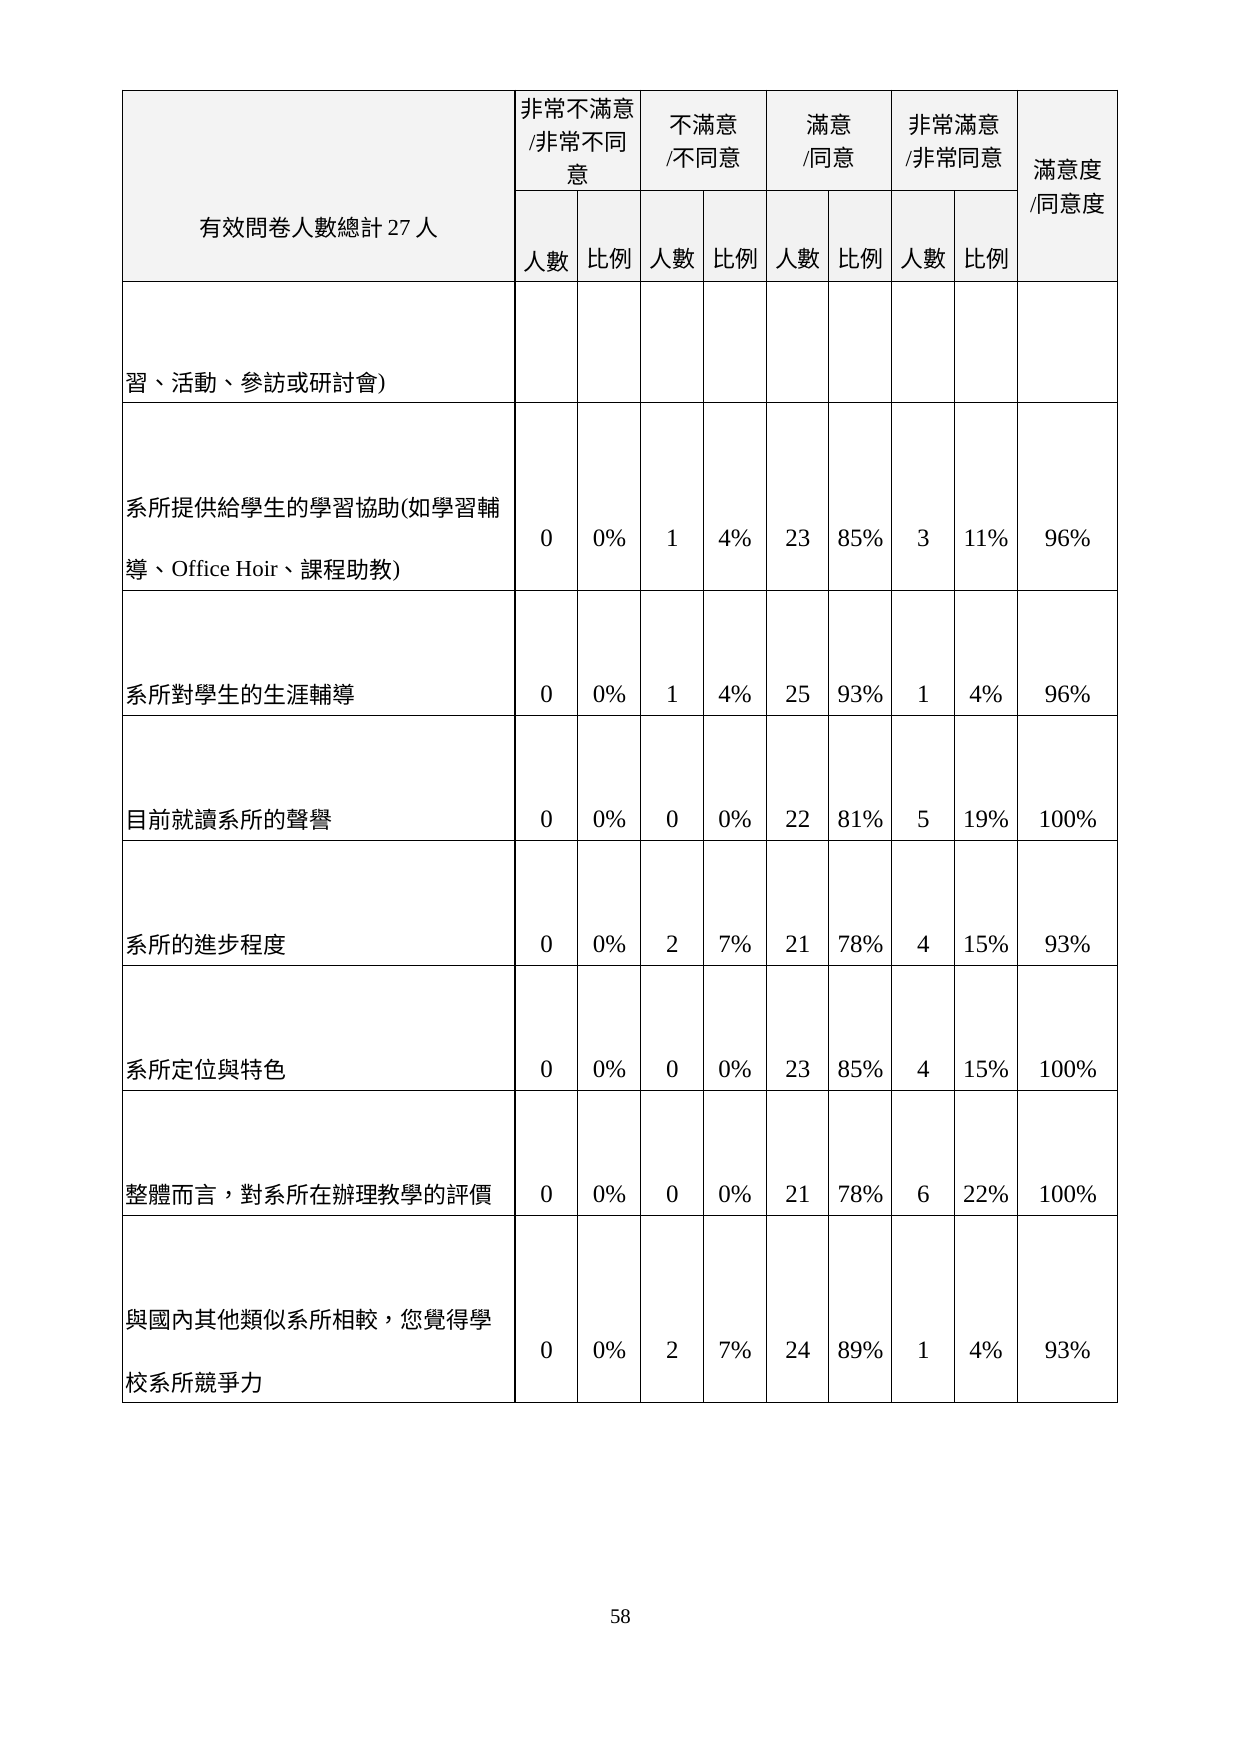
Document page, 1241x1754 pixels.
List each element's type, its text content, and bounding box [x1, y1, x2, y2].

table_cell 24 [767, 1216, 828, 1402]
table_cell 78% [829, 1091, 891, 1214]
table_cell 5 [892, 716, 954, 839]
table_header 非常不滿意 /非常不同意 [516, 91, 640, 190]
table_cell 78% [829, 841, 891, 964]
table_cell 0% [578, 716, 640, 839]
table_cell 22 [767, 716, 828, 839]
table_cell 0 [516, 841, 577, 964]
table_cell 目前就讀系所的聲譽 [123, 716, 514, 839]
table_cell 比例 [578, 191, 640, 281]
table_cell 4% [704, 591, 766, 714]
table_cell 人數 [641, 191, 703, 281]
table_cell 85% [829, 966, 891, 1089]
table_cell 1 [892, 591, 954, 714]
table_cell 0% [704, 1091, 766, 1214]
table_cell 15% [955, 841, 1017, 964]
table_cell 人數 [516, 191, 577, 281]
table_cell 23 [767, 966, 828, 1089]
table_cell 93% [1018, 1216, 1117, 1402]
table_cell 4 [892, 966, 954, 1089]
table_cell [955, 282, 1017, 402]
table_cell 系所的進步程度 [123, 841, 514, 964]
table_cell 81% [829, 716, 891, 839]
table_cell 整體而言，對系所在辦理教學的評價 [123, 1091, 514, 1214]
table_cell 人數 [892, 191, 954, 281]
table_cell 15% [955, 966, 1017, 1089]
table_cell 19% [955, 716, 1017, 839]
table_cell [578, 282, 640, 402]
table_cell 0 [516, 1091, 577, 1214]
table_cell [892, 282, 954, 402]
table_cell 89% [829, 1216, 891, 1402]
table_cell 0 [516, 403, 577, 589]
table_cell 1 [641, 591, 703, 714]
table_cell 93% [829, 591, 891, 714]
table_cell 0% [704, 716, 766, 839]
table_cell 0 [516, 966, 577, 1089]
table_cell 0% [578, 841, 640, 964]
table_cell 85% [829, 403, 891, 589]
table_cell 23 [767, 403, 828, 589]
table_header 非常滿意 /非常同意 [892, 91, 1017, 190]
table_cell 人數 [767, 191, 828, 281]
table_cell 7% [704, 841, 766, 964]
table_cell 1 [892, 1216, 954, 1402]
table_header 滿意 /同意 [767, 91, 891, 190]
table_cell 100% [1018, 1091, 1117, 1214]
table_header 有效問卷人數總計27人 [123, 91, 514, 281]
table_cell 93% [1018, 841, 1117, 964]
table_cell 4% [955, 591, 1017, 714]
table_cell 比例 [955, 191, 1017, 281]
table_cell 0% [578, 966, 640, 1089]
table_cell 4 [892, 841, 954, 964]
table_cell 11% [955, 403, 1017, 589]
table_cell 6 [892, 1091, 954, 1214]
table_cell 系所定位與特色 [123, 966, 514, 1089]
table_cell 0 [641, 716, 703, 839]
table_cell 0% [578, 1216, 640, 1402]
table_cell [829, 282, 891, 402]
table_cell 100% [1018, 966, 1117, 1089]
table_cell 與國內其他類似系所相較，您覺得學校系所競爭力 [123, 1216, 514, 1402]
table_cell 0 [516, 1216, 577, 1402]
table_cell 0 [516, 716, 577, 839]
table_cell 4% [955, 1216, 1017, 1402]
table_cell 比例 [829, 191, 891, 281]
table_cell 2 [641, 841, 703, 964]
table_cell 0% [578, 1091, 640, 1214]
table_cell 1 [641, 403, 703, 589]
table_cell 比例 [704, 191, 766, 281]
table_cell 0 [516, 591, 577, 714]
table_cell 100% [1018, 716, 1117, 839]
table_cell 0% [704, 966, 766, 1089]
table_cell 2 [641, 1216, 703, 1402]
table_cell 0% [578, 403, 640, 589]
table_cell 96% [1018, 591, 1117, 714]
table_cell 系所提供給學生的學習協助(如學習輔導、Office Hoir、課程助教) [123, 403, 514, 589]
table_header 不滿意 /不同意 [641, 91, 766, 190]
table_cell [1018, 282, 1117, 402]
table_cell 21 [767, 1091, 828, 1214]
table_cell 系所對學生的生涯輔導 [123, 591, 514, 714]
table_cell 25 [767, 591, 828, 714]
table_cell 0 [641, 1091, 703, 1214]
table_cell 21 [767, 841, 828, 964]
table_cell 4% [704, 403, 766, 589]
table_cell 96% [1018, 403, 1117, 589]
table_cell 7% [704, 1216, 766, 1402]
table_header 滿意度 /同意度 [1018, 91, 1117, 281]
table_cell [704, 282, 766, 402]
table_cell 習、活動、參訪或研討會) [123, 282, 514, 402]
table_cell 0% [578, 591, 640, 714]
table_cell 22% [955, 1091, 1017, 1214]
table_cell [516, 282, 577, 402]
table_cell 3 [892, 403, 954, 589]
table_cell [767, 282, 828, 402]
table_cell 0 [641, 966, 703, 1089]
table_cell [641, 282, 703, 402]
